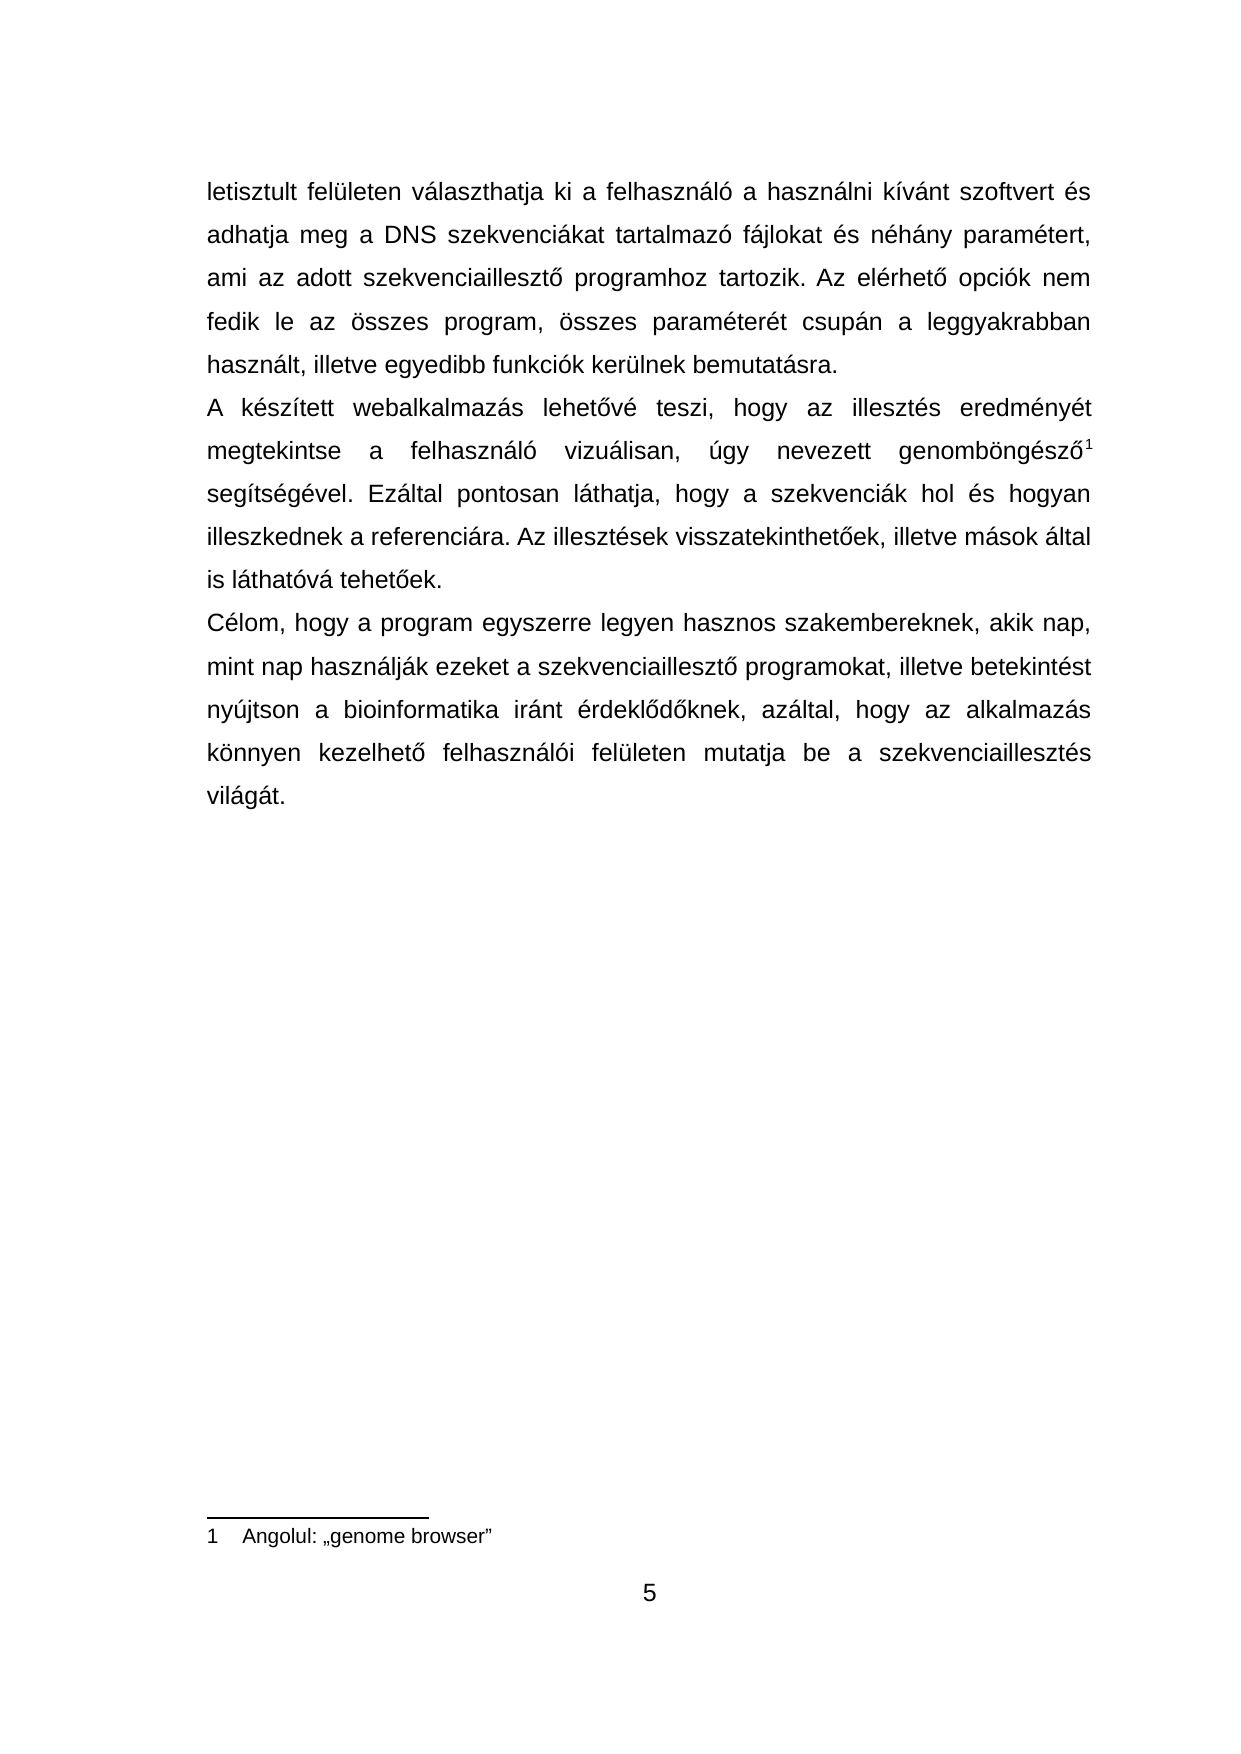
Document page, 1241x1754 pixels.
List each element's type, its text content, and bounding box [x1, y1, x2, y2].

text letisztult felületen választhatja ki a felhasználó a használni kívánt szoftvert és adhatja meg a DNS szekvenciákat tartalmazó fájlokat és néhány paramétert, ami az adott szekvenciaillesztő programhoz tartozik. Az elérhető opciók nem fedik le az összes program, összes paraméterét csupán a leggyakrabban használt, illetve egyedibb funkciók kerülnek bemutatásra. [207, 177, 1093, 378]
text Angolul: „genome browser” [207, 1524, 1093, 1548]
text A készített webalkalmazás lehetővé teszi, hogy az illesztés eredményét megtekintse a felhasználó vizuálisan, úgy nevezett genomböngésző segítségével. Ezáltal pontosan láthatja, hogy a szekvenciák hol és hogyan illeszkednek a referenciára. Az illesztések visszatekinthetőek, illetve mások által is láthatóvá tehetőek. [207, 393, 1093, 594]
text Célom, hogy a program egyszerre legyen hasznos szakembereknek, akik nap, mint nap használják ezeket a szekvenciaillesztő programokat, illetve betekintést nyújtson a bioinformatika iránt érdeklődőknek, azáltal, hogy az alkalmazás könnyen kezelhető felhasználói felületen mutatja be a szekvenciaillesztés világát. [207, 608, 1093, 809]
